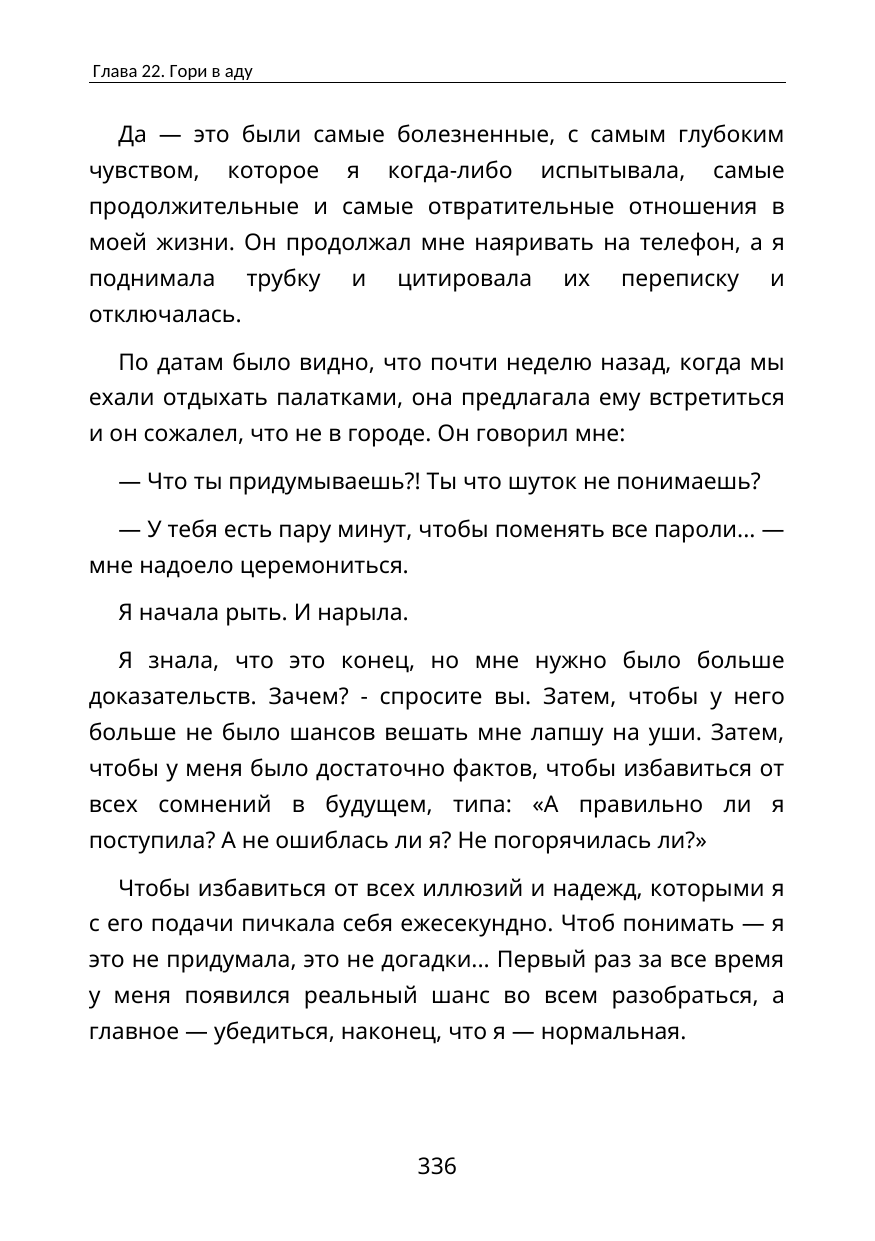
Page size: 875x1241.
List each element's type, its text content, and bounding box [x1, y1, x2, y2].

text Я начала рыть. И нарыла. [88, 596, 786, 628]
text Я знала, что это конец, но мне нужно было больше доказательств. Зачем? - спросите вы. Затем, чтобы у него больше не было шансов вешать мне лапшу на уши. Затем, чтобы у меня было достаточно фактов, чтобы избавиться от всех сомнений в будущем, типа: «А правильно ли я поступила? А не ошиблась ли я? Не погорячилась ли?» [88, 644, 786, 855]
text По датам было видно, что почти неделю назад, когда мы ехали отдыхать палатками, она предлагала ему встретиться и он сожалел, что не в городе. Он говорил мне: [88, 345, 786, 448]
text — Что ты придумываешь?! Ты что шуток не понимаешь? [88, 465, 786, 496]
text — У тебя есть пару минут, чтобы поменять все пароли... — мне надоело церемониться. [88, 513, 786, 580]
text Да — это были самые болезненные, с самым глубоким чувством, которое я когда-либо испытывала, самые продолжительные и самые отвратительные отношения в моей жизни. Он продолжал мне наяривать на телефон, а я поднимала трубку и цитировала их переписку и отключалась. [88, 118, 786, 329]
text Чтобы избавиться от всех иллюзий и надежд, которыми я с его подачи пичкала себя ежесекундно. Чтоб понимать — я это не придумала, это не догадки... Первый раз за все время у меня появился реальный шанс во всем разобраться, а главное — убедиться, наконец, что я — нормальная. [88, 871, 786, 1046]
